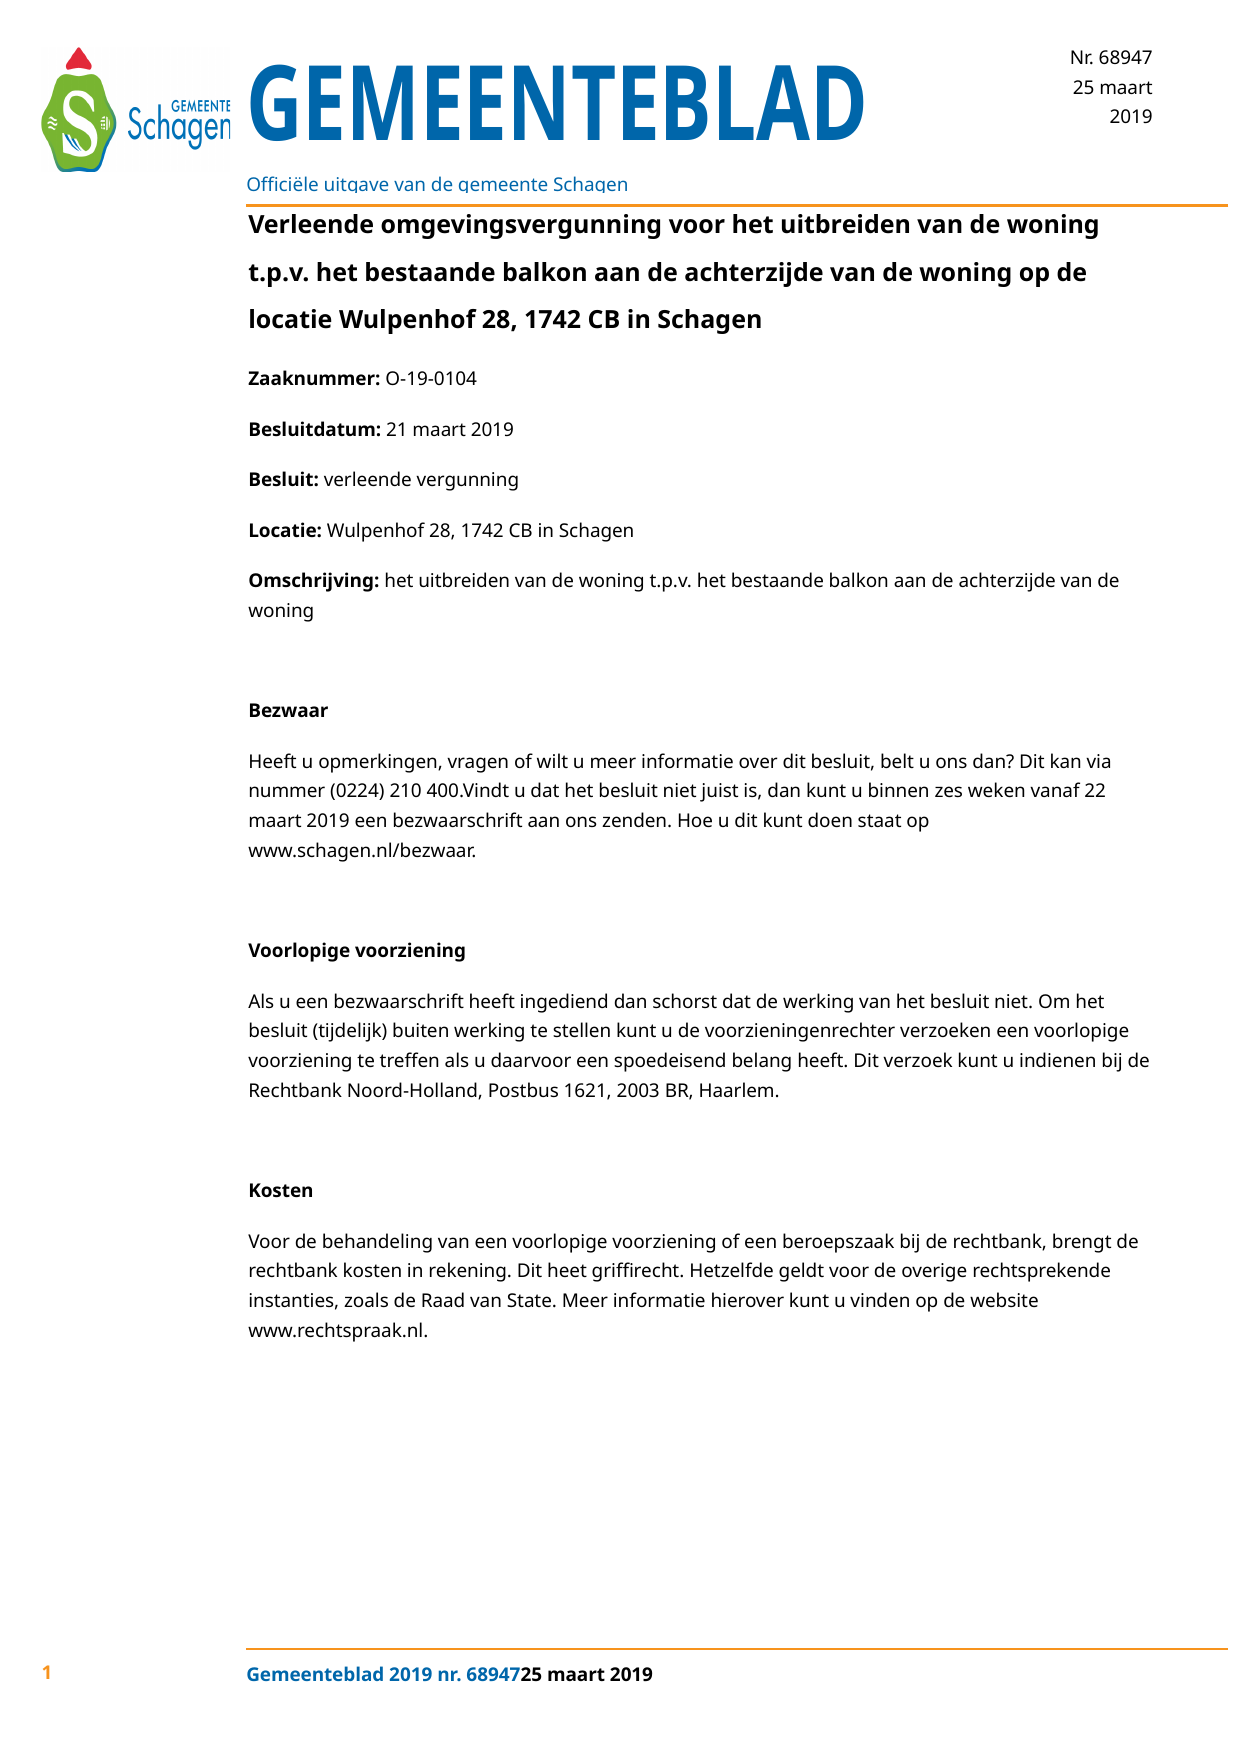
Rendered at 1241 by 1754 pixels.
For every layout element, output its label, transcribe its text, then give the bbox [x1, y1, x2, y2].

text Omschrijving: het uitbreiden van de woning t.p.v. het bestaande balkon aan de achterzijde van de woning [248, 567, 1152, 622]
text Bezwaar [248, 698, 1152, 723]
text Als u een bezwaarschrift heeft ingediend dan schorst dat de werking van het besluit niet. Om het besluit (tijdelijk) buiten werking te stellen kunt u de voorzieningenrechter verzoeken een voorlopige voorziening te treffen als u daarvoor een spoedeisend belang heeft. Dit verzoek kunt u indienen bij de Rechtbank Noord-Holland, Postbus 1621, 2003 BR, Haarlem. [248, 988, 1152, 1102]
text Heeft u opmerkingen, vragen of wilt u meer informatie over dit besluit, belt u ons dan? Dit kan via nummer (0224) 210 400.Vindt u dat het besluit niet juist is, dan kunt u binnen zes weken vanaf 22 maart 2019 een bezwaarschrift aan ons zenden. Hoe u dit kunt doen staat op www.schagen.nl/bezwaar. [248, 748, 1152, 862]
picture [41, 47, 231, 172]
text Verleende omgevingsvergunning voor het uitbreiden van de woning t.p.v. het bestaande balkon aan de achterzijde van de woning op de locatie Wulpenhof 28, 1742 CB in Schagen [248, 207, 1152, 336]
text Besluit: verleende vergunning [248, 466, 1152, 492]
text Zaaknummer: O-19-0104 [248, 366, 1152, 391]
text Voorlopige voorziening [248, 938, 1152, 963]
text Kosten [248, 1178, 1152, 1203]
text Besluitdatum: 21 maart 2019 [248, 416, 1152, 442]
text Locatie: Wulpenhof 28, 1742 CB in Schagen [248, 517, 1152, 542]
text Voor de behandeling van een voorlopige voorziening of een beroepszaak bij de rechtbank, brengt de rechtbank kosten in rekening. Dit heet griffirecht. Hetzelfde geldt voor de overige rechtsprekende instanties, zoals de Raad van State. Meer informatie hierover kunt u vinden op de website www.rechtspraak.nl. [248, 1228, 1152, 1342]
